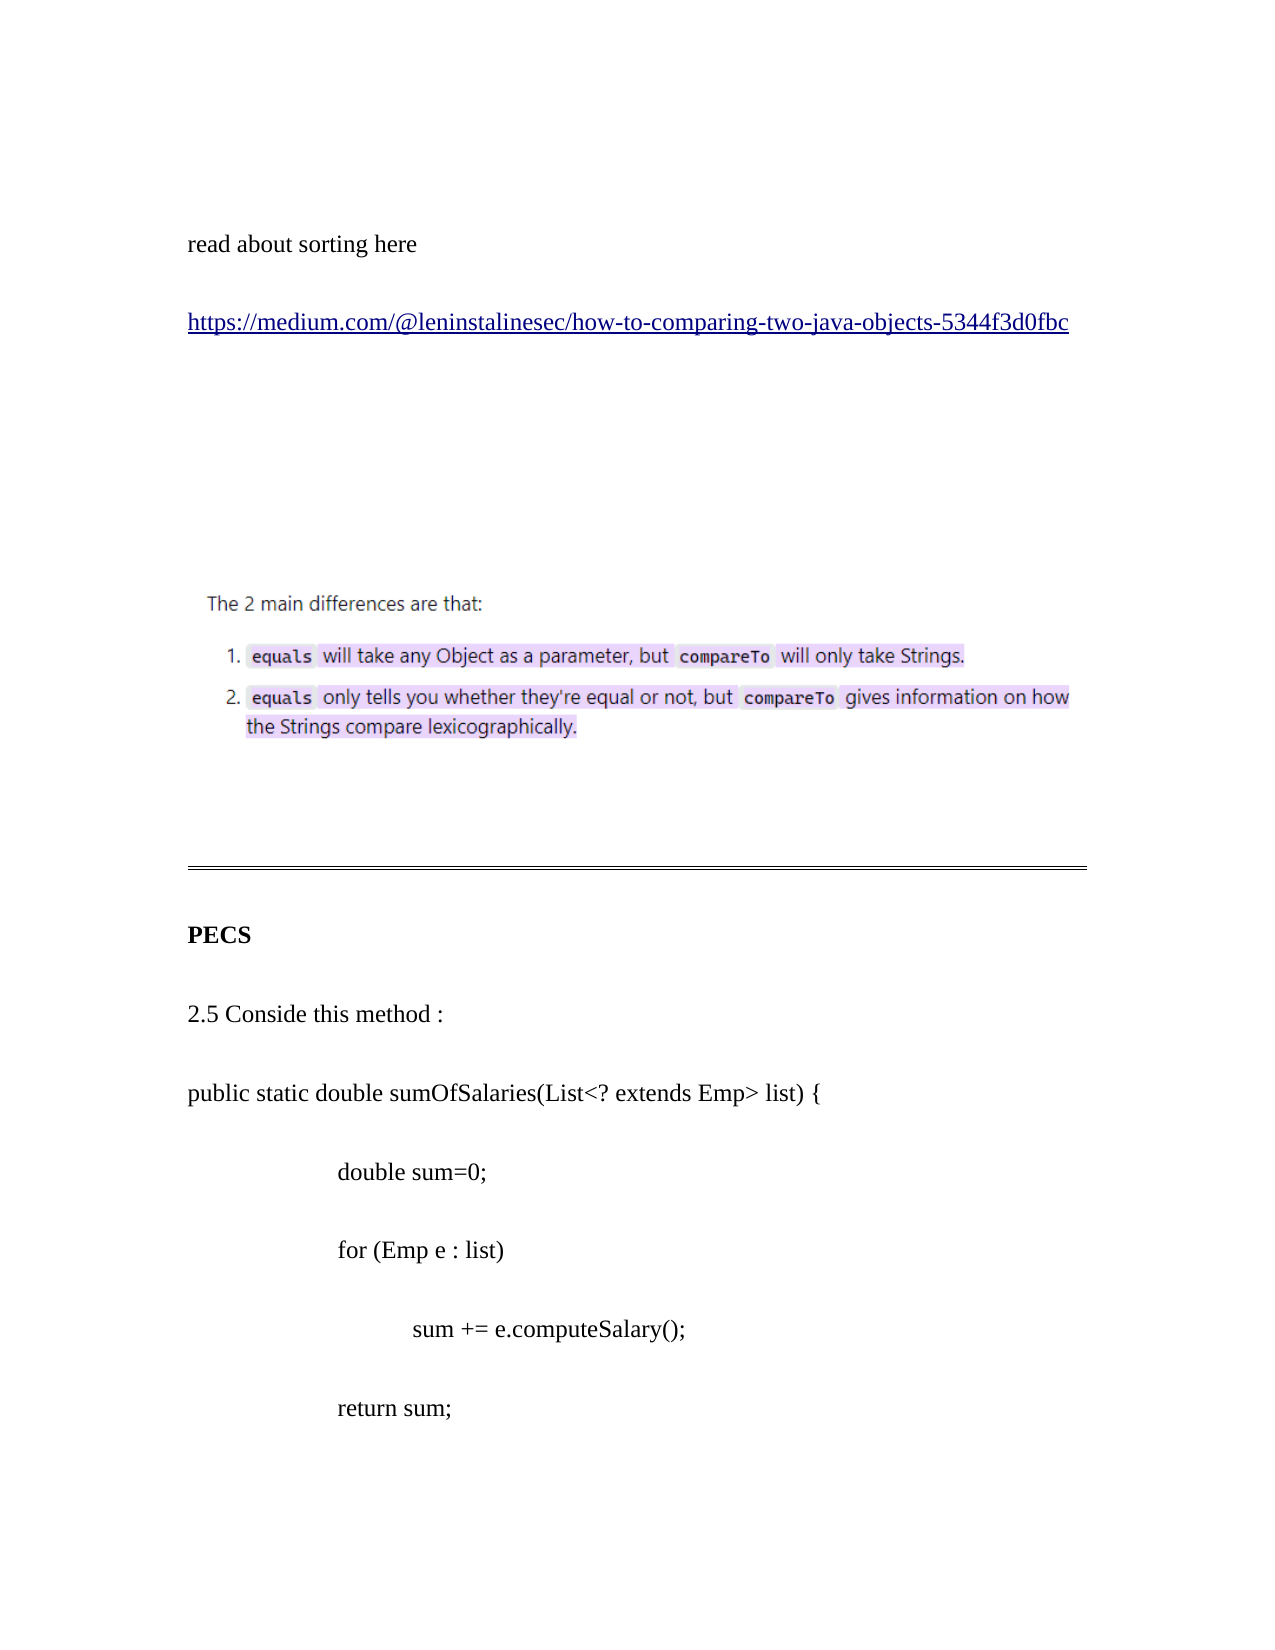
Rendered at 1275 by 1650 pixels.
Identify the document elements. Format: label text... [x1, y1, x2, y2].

text read about sorting here [187, 229, 1087, 257]
text PECS [187, 920, 1087, 949]
text sum += e.computeSalary(); [187, 1314, 1087, 1343]
text 2.5 Conside this method : [187, 999, 1087, 1028]
text for (Emp e : list) [187, 1235, 1087, 1264]
text public static double sumOfSalaries(List<? extends Emp> list) { [187, 1078, 1087, 1107]
text return sum; [187, 1393, 1087, 1422]
text https://medium.com/@leninstalinesec/how-to-comparing-two-java-objects-5344f3d0fbc [187, 307, 1087, 336]
text double sum=0; [187, 1157, 1087, 1185]
